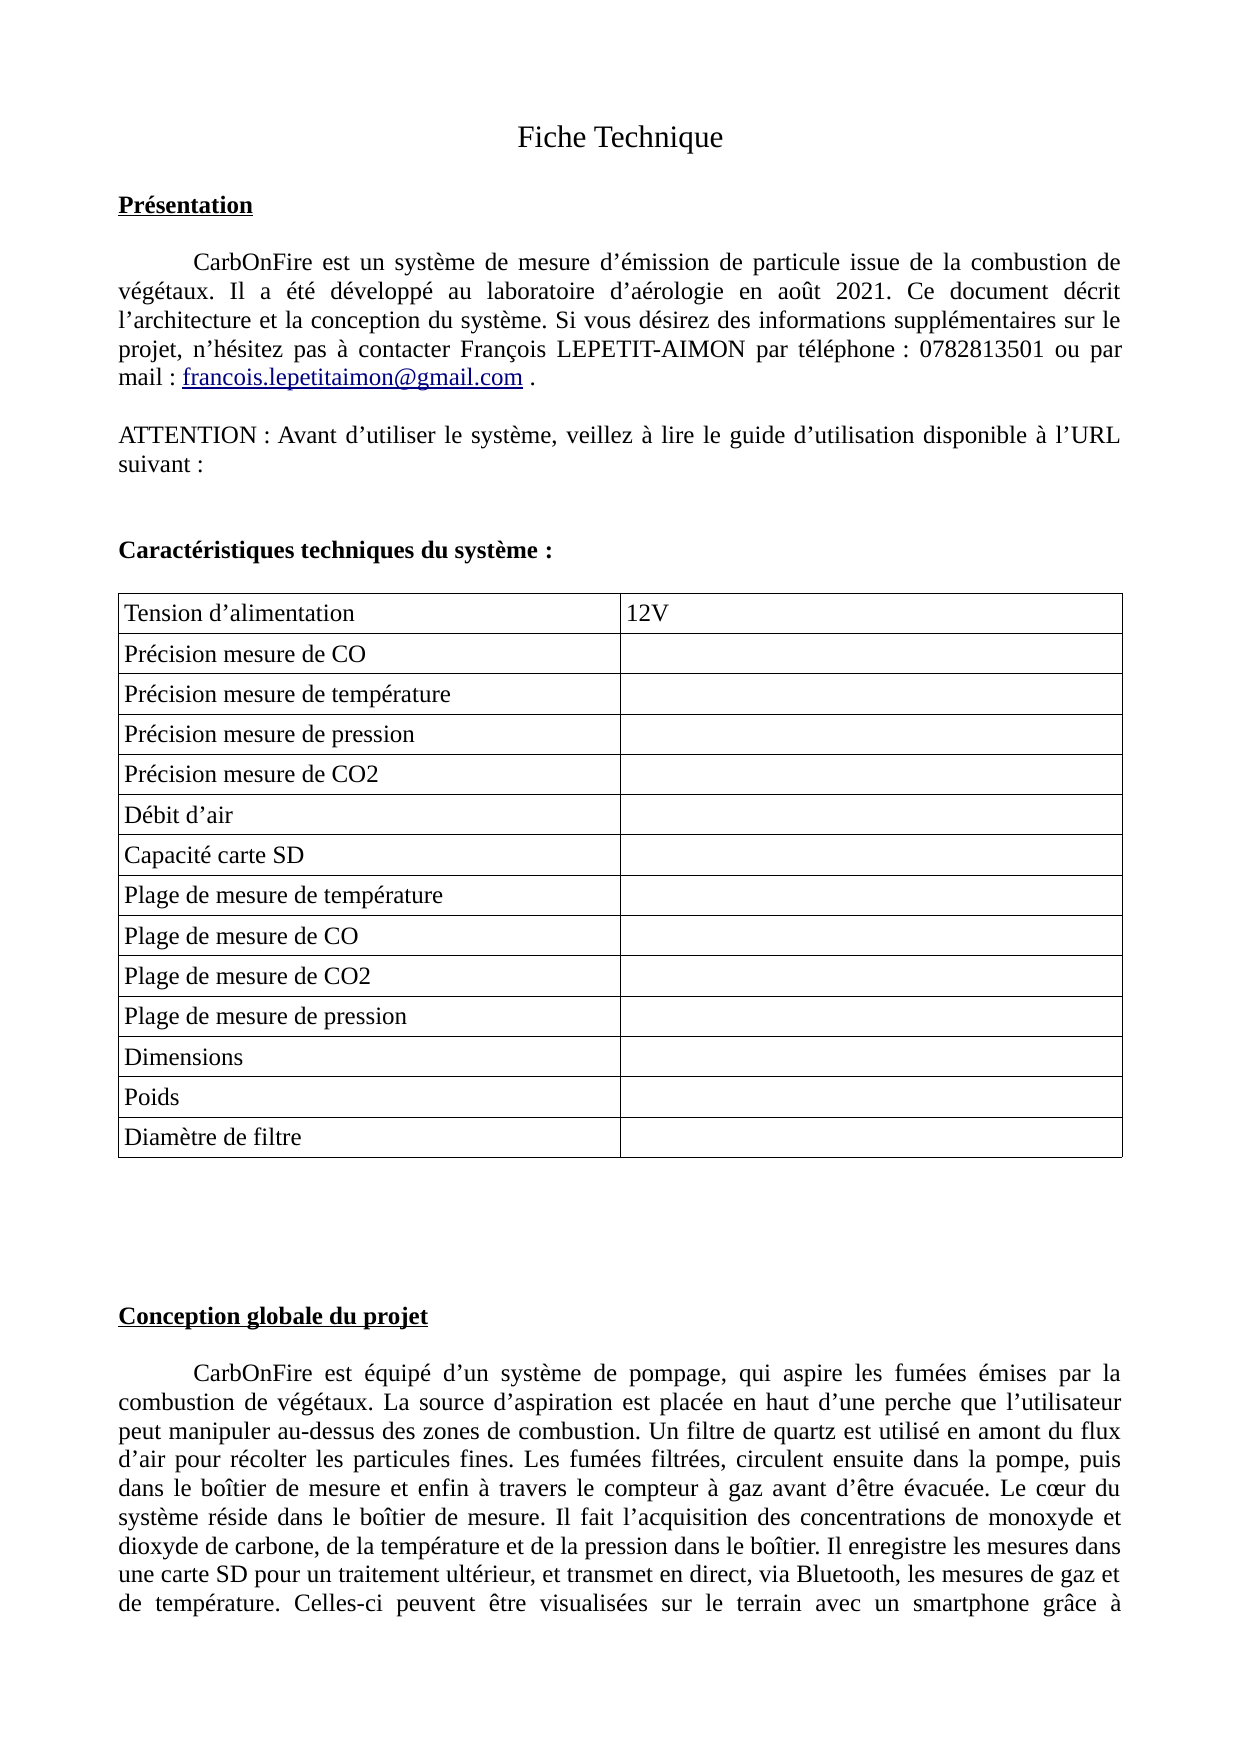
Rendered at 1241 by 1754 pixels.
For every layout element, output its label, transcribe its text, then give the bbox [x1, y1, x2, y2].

table_cell [621, 1118, 1122, 1157]
table_cell [621, 1037, 1122, 1076]
table_cell [621, 715, 1122, 754]
text CarbOnFire est équipé d’un système de pompage, qui aspire les fumées émises par la combustion de végétaux. La source d’aspiration est placée en haut d’une perche que l’utilisateur peut manipuler au-dessus des zones de combustion. Un filtre de quartz est utilisé en amont du flux d’air pour récolter les particules fines. Les fumées filtrées, circulent ensuite dans la pompe, puis dans le boîtier de mesure et enfin à travers le compteur à gaz avant d’être évacuée. Le cœur du système réside dans le boîtier de mesure. Il fait l’acquisition des concentrations de monoxyde et dioxyde de carbone, de la température et de la pression dans le boîtier. Il enregistre les mesures dans une carte SD pour un traitement ultérieur, et transmet en direct, via Bluetooth, les mesures de gaz et de température. Celles-ci peuvent être visualisées sur le terrain avec un smartphone grâce à [118, 1358, 1122, 1617]
table_cell Précision mesure de température [119, 674, 620, 713]
table_cell [621, 835, 1122, 875]
table_cell Plage de mesure de CO [119, 916, 620, 955]
table_cell Capacité carte SD [119, 835, 620, 875]
table_cell [621, 674, 1122, 713]
table_cell Débit d’air [119, 795, 620, 834]
text CarbOnFire est un système de mesure d’émission de particule issue de la combustion de végétaux. Il a été développé au laboratoire d’aérologie en août 2021. Ce document décrit l’architecture et la conception du système. Si vous désirez des informations supplémentaires sur le projet, n’hésitez pas à contacter François LEPETIT-AIMON par téléphone : 0782813501 ou par mail : francois.lepetitaimon@gmail.com . [118, 247, 1122, 391]
table_cell Poids [119, 1077, 620, 1117]
table_cell Précision mesure de CO2 [119, 755, 620, 794]
table_cell [621, 795, 1122, 834]
table_cell [621, 956, 1122, 996]
table_cell Plage de mesure de température [119, 876, 620, 915]
text Fiche Technique [118, 118, 1122, 154]
table_cell Plage de mesure de CO2 [119, 956, 620, 996]
table_cell [621, 755, 1122, 794]
table_cell [621, 1077, 1122, 1117]
text Caractéristiques techniques du système : [118, 535, 1122, 564]
text Conception globale du projet [118, 1301, 1122, 1329]
text Présentation [118, 190, 1122, 219]
table_cell Diamètre de filtre [119, 1118, 620, 1157]
table_cell Précision mesure de pression [119, 715, 620, 754]
table_cell [621, 916, 1122, 955]
text ATTENTION : Avant d’utiliser le système, veillez à lire le guide d’utilisation disponible à l’URL suivant : [118, 420, 1122, 477]
table_cell [621, 876, 1122, 915]
table_cell [621, 634, 1122, 673]
table_header Tension d’alimentation [119, 594, 620, 633]
table_cell [621, 997, 1122, 1036]
table_cell Dimensions [119, 1037, 620, 1076]
table_cell Plage de mesure de pression [119, 997, 620, 1036]
table_header 12V [621, 594, 1122, 633]
table_cell Précision mesure de CO [119, 634, 620, 673]
